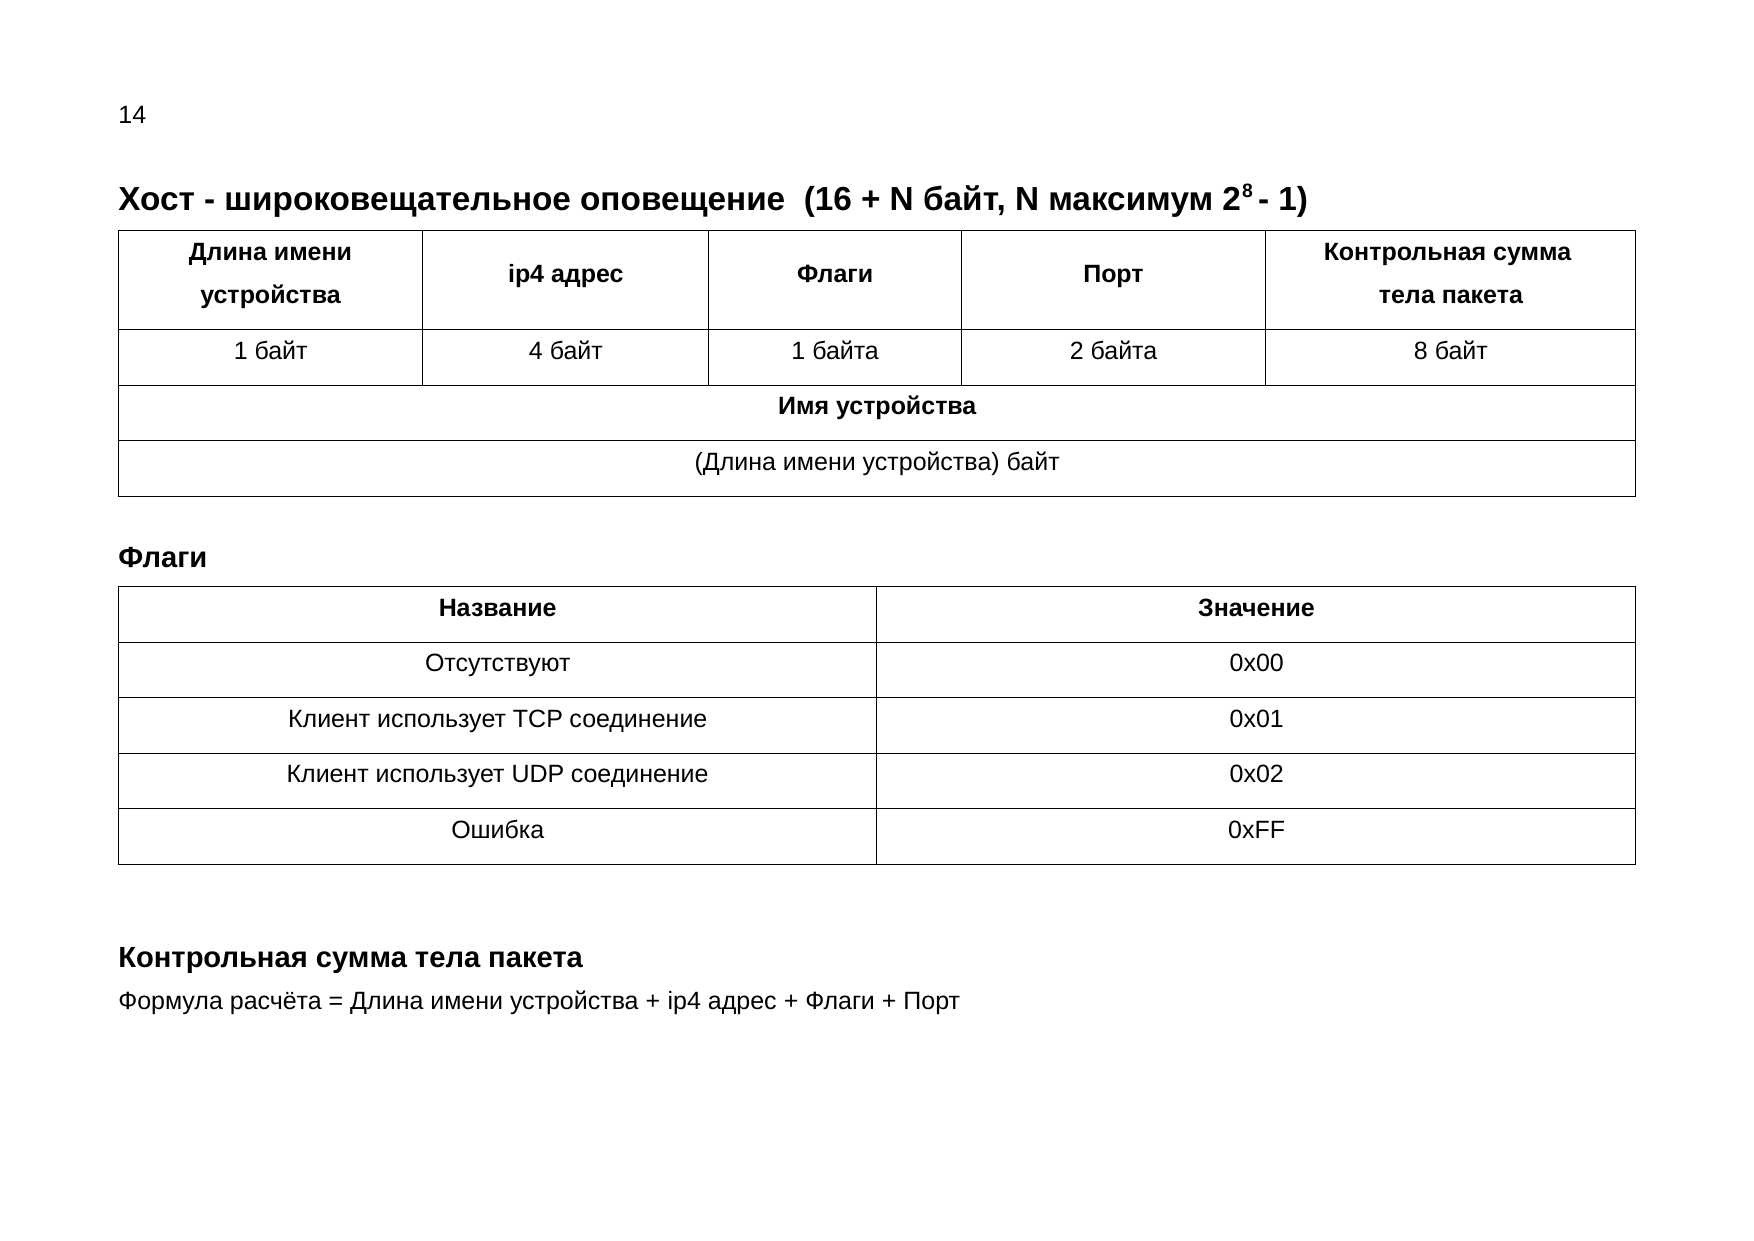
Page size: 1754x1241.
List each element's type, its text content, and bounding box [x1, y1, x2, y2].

table_cell Ошибка [119, 809, 876, 864]
table_header Порт [962, 231, 1265, 329]
subtitle Контрольная сумма тела пакета [118, 940, 1636, 973]
table_cell (Длина имени устройства) байт [119, 441, 1635, 496]
table_cell 1 байт [119, 330, 422, 384]
table_cell 2 байта [962, 330, 1265, 384]
table_header Название [119, 587, 876, 642]
table_header Длина имени устройства [119, 231, 422, 329]
table_header Значение [877, 587, 1635, 642]
table_cell 0x02 [877, 754, 1635, 808]
table_cell 8 байт [1266, 330, 1635, 384]
table_cell 0x00 [877, 643, 1635, 697]
table_cell Имя устройства [119, 386, 1635, 440]
table_cell 4 байт [423, 330, 708, 384]
table_cell 0x01 [877, 698, 1635, 753]
table_cell 0xFF [877, 809, 1635, 864]
table_cell Клиент использует UDP соединение [119, 754, 876, 808]
table_header Контрольная сумма тела пакета [1266, 231, 1635, 329]
table_header ip4 адрес [423, 231, 708, 329]
table_header Флаги [709, 231, 961, 329]
subtitle Флаги [118, 540, 1636, 573]
table_cell Отсутствуют [119, 643, 876, 697]
subtitle Хост - широковещательное оповещение (16 + N байт, N максимум 28 - 1) [118, 179, 1636, 218]
subtitle Формула расчёта = Длина имени устройства + ip4 адрес + Флаги + Порт [118, 986, 1636, 1015]
table_cell Клиент использует TCP соединение [119, 698, 876, 753]
table_cell 1 байта [709, 330, 961, 384]
